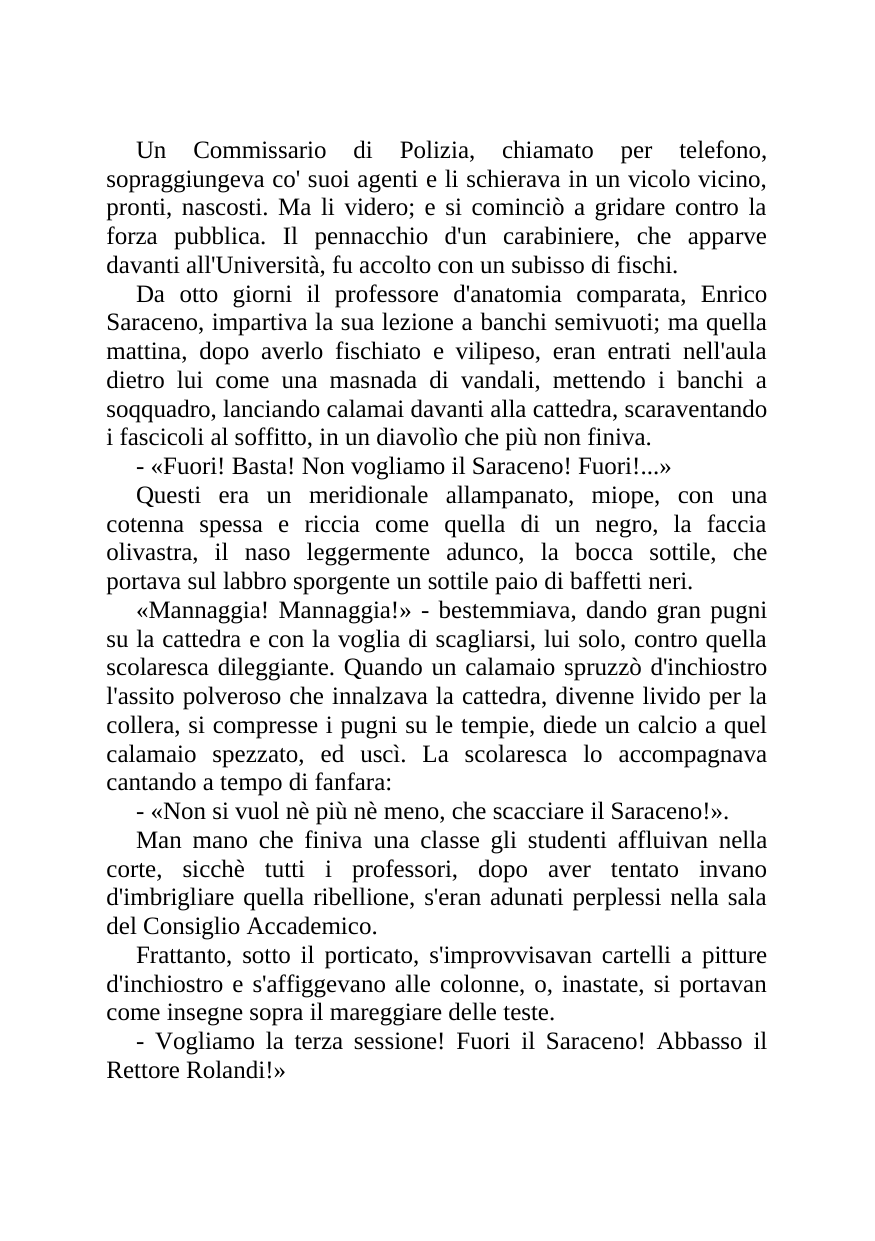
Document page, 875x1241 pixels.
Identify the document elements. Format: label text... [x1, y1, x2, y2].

text Da otto giorni il professore d'anatomia comparata, Enrico Saraceno, impartiva la sua lezione a banchi semivuoti; ma quella mattina, dopo averlo fischiato e vilipeso, eran entrati nell'aula dietro lui come una masnada di vandali, mettendo i banchi a soqquadro, lanciando calamai davanti alla cattedra, scaraventando i fascicoli al soffitto, in un diavolìo che più non finiva. [106, 279, 768, 451]
text Man mano che finiva una classe gli studenti affluivan nella corte, sicchè tutti i professori, dopo aver tentato invano d'imbrigliare quella ribellione, s'eran adunati perplessi nella sala del Consiglio Accademico. [106, 825, 768, 940]
text - «Non si vuol nè più nè meno, che scacciare il Saraceno!». [106, 796, 768, 825]
text - Vogliamo la terza sessione! Fuori il Saraceno! Abbasso il Rettore Rolandi!» [106, 1026, 768, 1084]
text Frattanto, sotto il porticato, s'improvvisavan cartelli a pitture d'inchiostro e s'affiggevano alle colonne, o, inastate, si portavan come insegne sopra il mareggiare delle teste. [106, 940, 768, 1026]
text Un Commissario di Polizia, chiamato per telefono, sopraggiungeva co' suoi agenti e li schierava in un vicolo vicino, pronti, nascosti. Ma li videro; e si cominciò a gridare contro la forza pubblica. Il pennacchio d'un carabiniere, che apparve davanti all'Università, fu accolto con un subisso di fischi. [106, 135, 768, 279]
text - «Fuori! Basta! Non vogliamo il Saraceno! Fuori!...» [106, 451, 768, 480]
text «Mannaggia! Mannaggia!» - bestemmiava, dando gran pugni su la cattedra e con la voglia di scagliarsi, lui solo, contro quella scolaresca dileggiante. Quando un calamaio spruzzò d'inchiostro l'assito polveroso che innalzava la cattedra, divenne livido per la collera, si compresse i pugni su le tempie, diede un calcio a quel calamaio spezzato, ed uscì. La scolaresca lo accompagnava cantando a tempo di fanfara: [106, 595, 768, 796]
text Questi era un meridionale allampanato, miope, con una cotenna spessa e riccia come quella di un negro, la faccia olivastra, il naso leggermente adunco, la bocca sottile, che portava sul labbro sporgente un sottile paio di baffetti neri. [106, 480, 768, 595]
